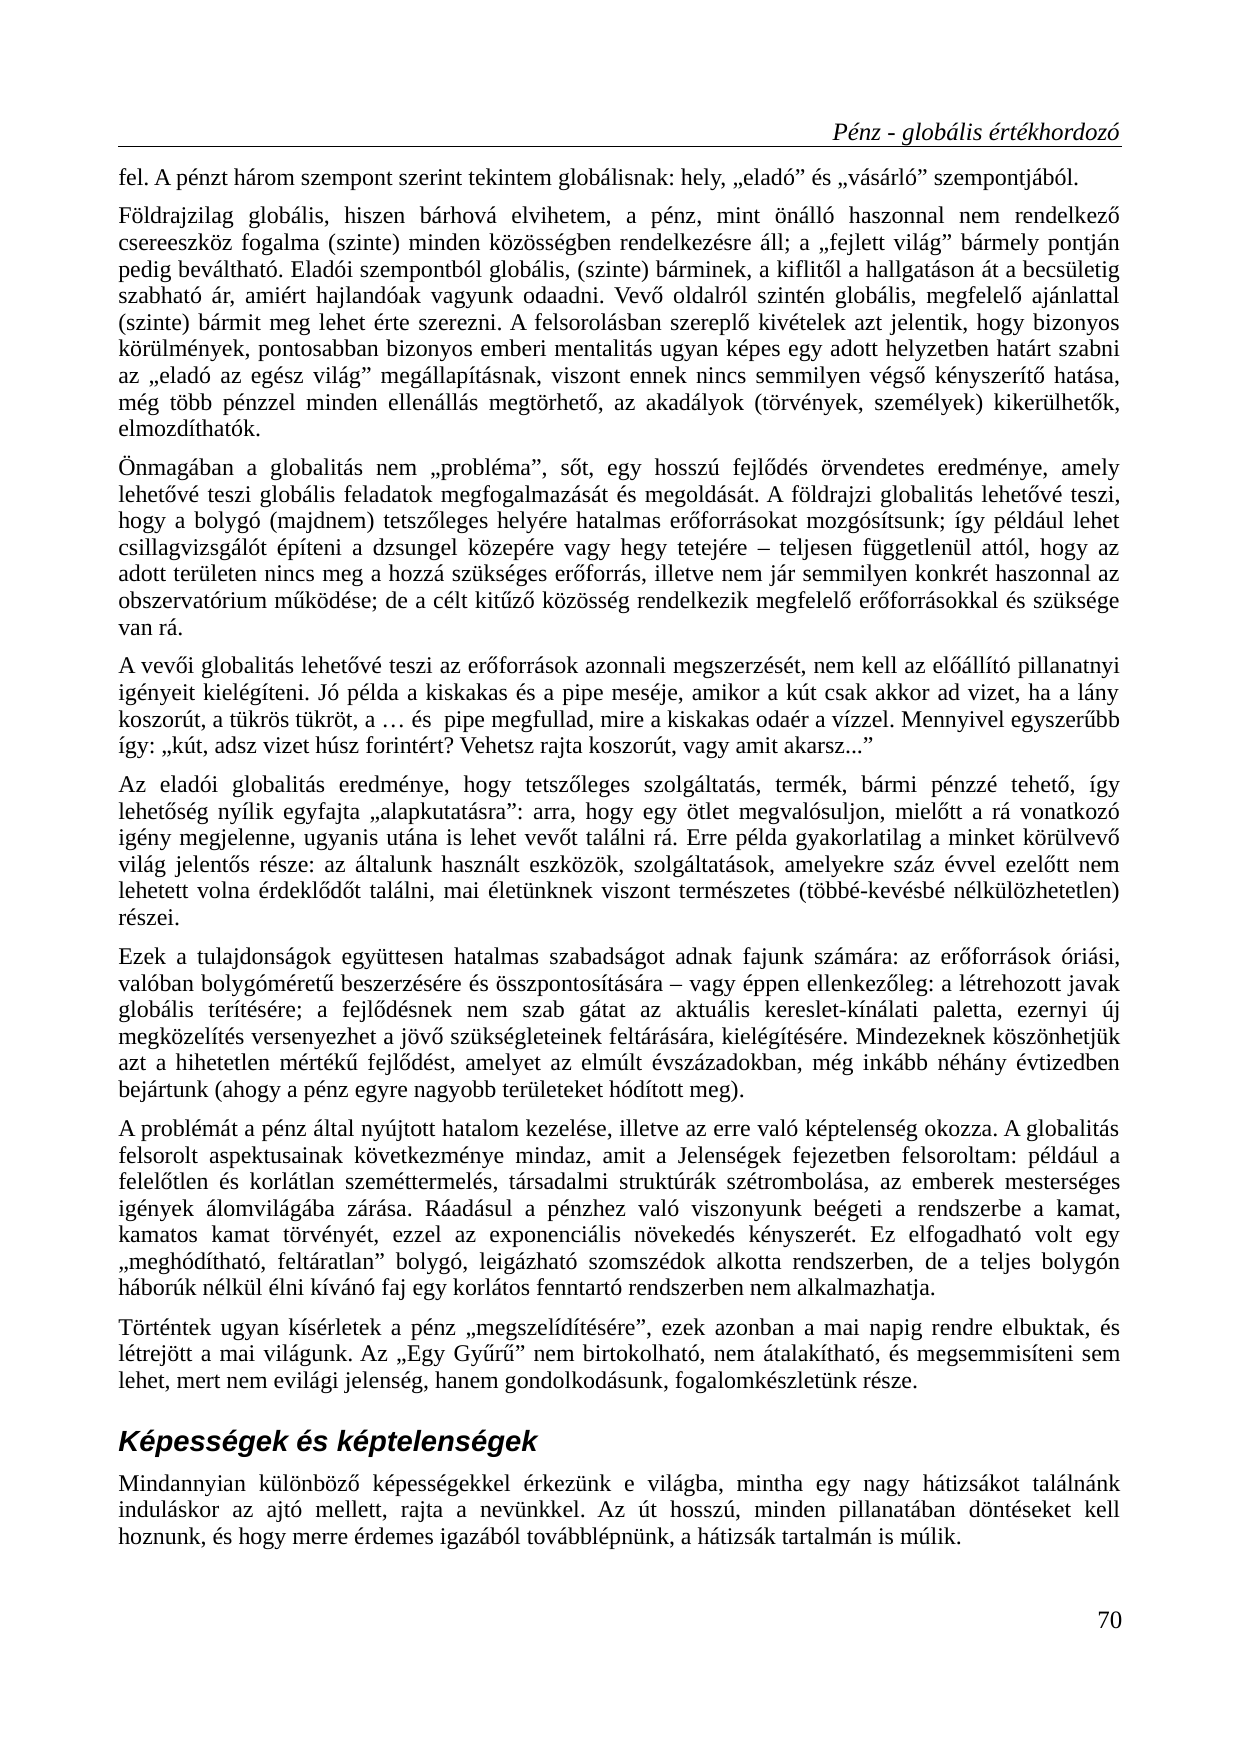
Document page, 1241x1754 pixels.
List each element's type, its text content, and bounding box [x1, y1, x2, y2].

subtitle Képességek és képtelenségek [118, 1425, 1122, 1457]
text Ezek a tulajdonságok együttesen hatalmas szabadságot adnak fajunk számára: az erőforrások óriási, valóban bolygóméretű beszerzésére és összpontosítására – vagy éppen ellenkezőleg: a létrehozott javak globális terítésére; a fejlődésnek nem szab gátat az aktuális kereslet-kínálati paletta, ezernyi új megközelítés versenyezhet a jövő szükségleteinek feltárására, kielégítésére. Mindezeknek köszönhetjük azt a hihetetlen mértékű fejlődést, amelyet az elmúlt évszázadokban, még inkább néhány évtizedben bejártunk (ahogy a pénz egyre nagyobb területeket hódított meg). [118, 943, 1122, 1103]
text Történtek ugyan kísérletek a pénz „megszelídítésére”, ezek azonban a mai napig rendre elbuktak, és létrejött a mai világunk. Az „Egy Gyűrű” nem birtokolható, nem átalakítható, és megsemmisíteni sem lehet, mert nem evilági jelenség, hanem gondolkodásunk, fogalomkészletünk része. [118, 1314, 1122, 1393]
text Az eladói globalitás eredménye, hogy tetszőleges szolgáltatás, termék, bármi pénzzé tehető, így lehetőség nyílik egyfajta „alapkutatásra”: arra, hogy egy ötlet megvalósuljon, mielőtt a rá vonatkozó igény megjelenne, ugyanis utána is lehet vevőt találni rá. Erre példa gyakorlatilag a minket körülvevő világ jelentős része: az általunk használt eszközök, szolgáltatások, amelyekre száz évvel ezelőtt nem lehetett volna érdeklődőt találni, mai életünknek viszont természetes (többé-kevésbé nélkülözhetetlen) részei. [118, 771, 1122, 931]
text Mindannyian különböző képességekkel érkezünk e világba, mintha egy nagy hátizsákot találnánk induláskor az ajtó mellett, rajta a nevünkkel. Az út hosszú, minden pillanatában döntéseket kell hoznunk, és hogy merre érdemes igazából továbblépnünk, a hátizsák tartalmán is múlik. [118, 1470, 1122, 1549]
text A vevői globalitás lehetővé teszi az erőforrások azonnali megszerzését, nem kell az előállító pillanatnyi igényeit kielégíteni. Jó példa a kiskakas és a pipe meséje, amikor a kút csak akkor ad vizet, ha a lány koszorút, a tükrös tükröt, a … és pipe megfullad, mire a kiskakas odaér a vízzel. Mennyivel egyszerűbb így: „kút, adsz vizet húsz forintért? Vehetsz rajta koszorút, vagy amit akarsz...” [118, 653, 1122, 759]
text fel. A pénzt három szempont szerint tekintem globálisnak: hely, „eladó” és „vásárló” szempontjából. [118, 164, 1122, 190]
text Földrajzilag globális, hiszen bárhová elvihetem, a pénz, mint önálló haszonnal nem rendelkező csereeszköz fogalma (szinte) minden közösségben rendelkezésre áll; a „fejlett világ” bármely pontján pedig beváltható. Eladói szempontból globális, (szinte) bárminek, a kiflitől a hallgatáson át a becsületig szabható ár, amiért hajlandóak vagyunk odaadni. Vevő oldalról szintén globális, megfelelő ajánlattal (szinte) bármit meg lehet érte szerezni. A felsorolásban szereplő kivételek azt jelentik, hogy bizonyos körülmények, pontosabban bizonyos emberi mentalitás ugyan képes egy adott helyzetben határt szabni az „eladó az egész világ” megállapításnak, viszont ennek nincs semmilyen végső kényszerítő hatása, még több pénzzel minden ellenállás megtörhető, az akadályok (törvények, személyek) kikerülhetők, elmozdíthatók. [118, 203, 1122, 442]
text Önmagában a globalitás nem „probléma”, sőt, egy hosszú fejlődés örvendetes eredménye, amely lehetővé teszi globális feladatok megfogalmazását és megoldását. A földrajzi globalitás lehetővé teszi, hogy a bolygó (majdnem) tetszőleges helyére hatalmas erőforrásokat mozgósítsunk; így például lehet csillagvizsgálót építeni a dzsungel közepére vagy hegy tetejére – teljesen függetlenül attól, hogy az adott területen nincs meg a hozzá szükséges erőforrás, illetve nem jár semmilyen konkrét haszonnal az obszervatórium működése; de a célt kitűző közösség rendelkezik megfelelő erőforrásokkal és szüksége van rá. [118, 454, 1122, 640]
text A problémát a pénz által nyújtott hatalom kezelése, illetve az erre való képtelenség okozza. A globalitás felsorolt aspektusainak következménye mindaz, amit a Jelenségek fejezetben felsoroltam: például a felelőtlen és korlátlan szeméttermelés, társadalmi struktúrák szétrombolása, az emberek mesterséges igények álomvilágába zárása. Ráadásul a pénzhez való viszonyunk beégeti a rendszerbe a kamat, kamatos kamat törvényét, ezzel az exponenciális növekedés kényszerét. Ez elfogadható volt egy „meghódítható, feltáratlan” bolygó, leigázható szomszédok alkotta rendszerben, de a teljes bolygón háborúk nélkül élni kívánó faj egy korlátos fenntartó rendszerben nem alkalmazhatja. [118, 1115, 1122, 1301]
